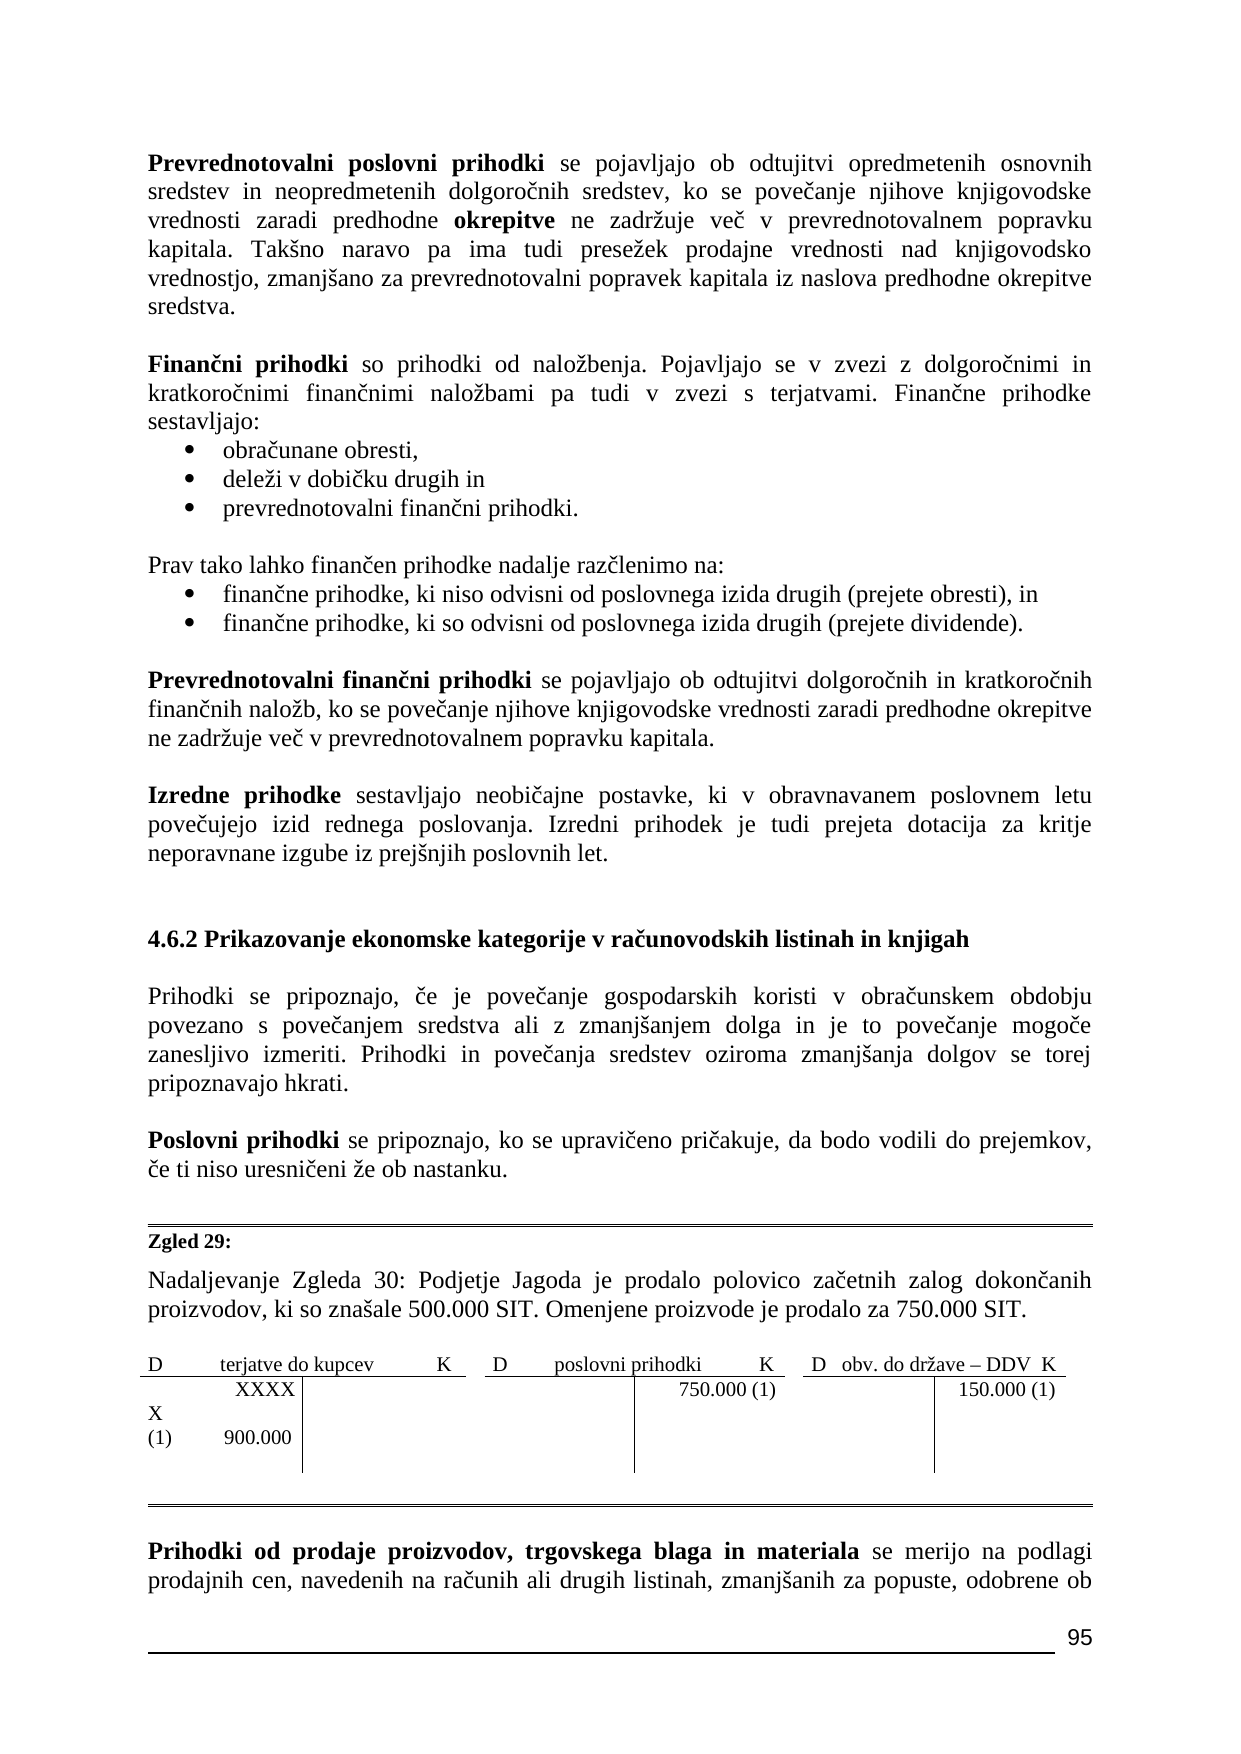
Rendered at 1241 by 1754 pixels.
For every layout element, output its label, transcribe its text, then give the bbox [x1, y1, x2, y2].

table_cell [803, 1449, 934, 1473]
table_header [785, 1352, 803, 1376]
table_cell [785, 1376, 803, 1425]
table_cell [935, 1425, 1066, 1449]
list finančne prihodke, ki so odvisni od poslovnega izida drugih (prejete dividende). [185, 608, 1093, 636]
list prevrednotovalni finančni prihodki. [185, 493, 1093, 521]
table_cell [803, 1425, 934, 1449]
text Izredne prihodke sestavljajo neobičajne postavke, ki v obravnavanem poslovnem letu povečujejo izid rednega poslovanja. Izredni prihodek je tudi prejeta dotacija za kritje neporavnane izgube iz prejšnjih poslovnih let. [148, 780, 1093, 866]
table_cell [140, 1449, 302, 1473]
table_cell [466, 1425, 484, 1449]
list finančne prihodke, ki niso odvisni od poslovnega izida drugih (prejete obresti), in [185, 579, 1093, 608]
table_cell [466, 1376, 484, 1425]
table_cell 750.000 (1) [635, 1377, 784, 1425]
subtitle 4.6.2 Prikazovanje ekonomske kategorije v računovodskih listinah in knjigah [148, 924, 1093, 953]
table_cell [935, 1449, 1066, 1473]
text Prihodki se pripoznajo, če je povečanje gospodarskih koristi v obračunskem obdobju povezano s povečanjem sredstva ali z zmanjšanjem dolga in je to povečanje mogoče zanesljivo izmeriti. Prihodki in povečanja sredstev oziroma zmanjšanja dolgov se torej pripoznavajo hkrati. [148, 981, 1093, 1096]
table_cell [303, 1377, 466, 1425]
text Prihodki od prodaje proizvodov, trgovskega blaga in materiala se merijo na podlagi prodajnih cen, navedenih na računih ali drugih listinah, zmanjšanih za popuste, odobrene ob [148, 1536, 1093, 1593]
table_cell [485, 1425, 634, 1449]
table_cell [785, 1449, 803, 1473]
table_header [466, 1352, 484, 1376]
text Prevrednotovalni poslovni prihodki se pojavljajo ob odtujitvi opredmetenih osnovnih sredstev in neopredmetenih dolgoročnih sredstev, ko se povečanje njihove knjigovodske vrednosti zaradi predhodne okrepitve ne zadržuje več v prevrednotovalnem popravku kapitala. Takšno naravo pa ima tudi presežek prodajne vrednosti nad knjigovodsko vrednostjo, zmanjšano za prevrednotovalni popravek kapitala iz naslova predhodne okrepitve sredstva. [148, 148, 1093, 320]
table_header [1066, 1352, 1084, 1376]
text Zgled 29: [148, 1227, 1093, 1253]
table_cell [635, 1449, 784, 1473]
table_cell 150.000 (1) [935, 1377, 1066, 1425]
list deleži v dobičku drugih in [185, 464, 1093, 493]
text Prevrednotovalni finančni prihodki se pojavljajo ob odtujitvi dolgoročnih in kratkoročnih finančnih naložb, ko se povečanje njihove knjigovodske vrednosti zaradi predhodne okrepitve ne zadržuje več v prevrednotovalnem popravku kapitala. [148, 665, 1093, 751]
text Finančni prihodki so prihodki od naložbenja. Pojavljajo se v zvezi z dolgoročnimi in kratkoročnimi finančnimi naložbami pa tudi v zvezi s terjatvami. Finančne prihodke sestavljajo: [148, 349, 1093, 435]
text Prav tako lahko finančen prihodke nadalje razčlenimo na: [148, 550, 1093, 579]
table_cell [485, 1377, 634, 1425]
table_cell (1) 900.000 [140, 1425, 302, 1449]
table_cell [303, 1449, 466, 1473]
table_cell [466, 1449, 484, 1473]
table_cell [303, 1425, 466, 1449]
table_cell [635, 1425, 784, 1449]
list obračunane obresti, [185, 435, 1093, 464]
table_cell [785, 1425, 803, 1449]
table_header D terjatve do kupcev K [140, 1352, 466, 1376]
text Poslovni prihodki se pripoznajo, ko se upravičeno pričakuje, da bodo vodili do prejemkov, če ti niso uresničeni že ob nastanku. [148, 1125, 1093, 1183]
table_cell [1066, 1449, 1084, 1473]
table_cell [1066, 1376, 1084, 1425]
table_header D obv. do države – DDV K [803, 1352, 1066, 1376]
table_cell [485, 1449, 634, 1473]
table_header D poslovni prihodki K [485, 1352, 784, 1376]
text Nadaljevanje Zgleda 30: Podjetje Jagoda je prodalo polovico začetnih zalog dokončanih proizvodov, ki so znašale 500.000 SIT. Omenjene proizvode je prodalo za 750.000 SIT. [148, 1266, 1093, 1323]
table_cell [1066, 1425, 1084, 1449]
table_cell XXXXX [140, 1377, 302, 1425]
table_cell [803, 1377, 934, 1425]
